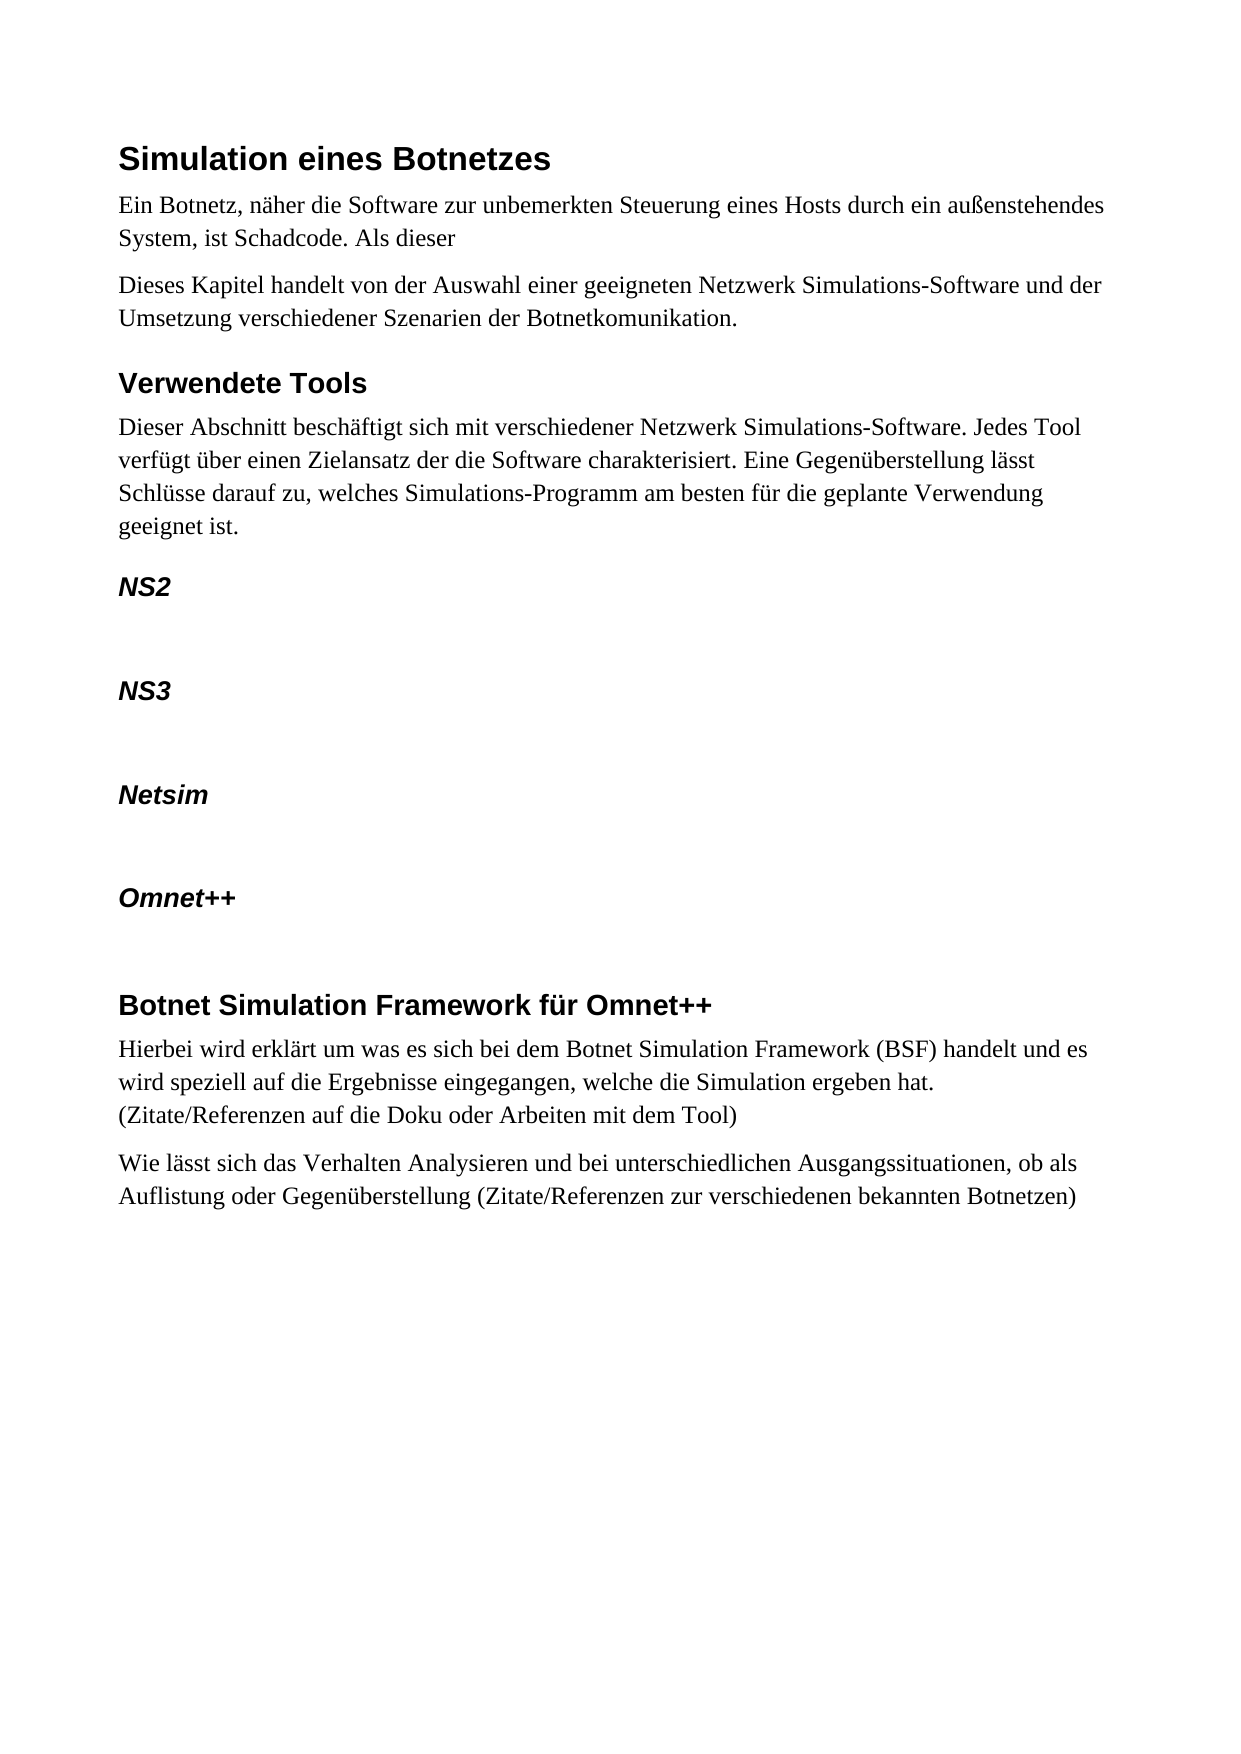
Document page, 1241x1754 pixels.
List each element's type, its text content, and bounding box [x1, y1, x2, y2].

text Hierbei wird erklärt um was es sich bei dem Botnet Simulation Framework (BSF) handelt und es wird speziell auf die Ergebnisse eingegangen, welche die Simulation ergeben hat. (Zitate/Referenzen auf die Doku oder Arbeiten mit dem Tool) [118, 1034, 1122, 1129]
text Ein Botnetz, näher die Software zur unbemerkten Steuerung eines Hosts durch ein außenstehendes System, ist Schadcode. Als dieser [118, 190, 1122, 252]
subtitle Verwendete Tools [118, 366, 1122, 399]
subtitle Simulation eines Botnetzes [118, 139, 1122, 177]
subtitle Botnet Simulation Framework für Omnet++ [118, 988, 1122, 1022]
subtitle Netsim [118, 779, 1122, 810]
text Dieses Kapitel handelt von der Auswahl einer geeigneten Netzwerk Simulations-Software und der Umsetzung verschiedener Szenarien der Botnetkomunikation. [118, 271, 1122, 332]
subtitle NS3 [118, 675, 1122, 706]
subtitle NS2 [118, 571, 1122, 602]
text Dieser Abschnitt beschäftigt sich mit verschiedener Netzwerk Simulations-Software. Jedes Tool verfügt über einen Zielansatz der die Software charakterisiert. Eine Gegenüberstellung lässt Schlüsse darauf zu, welches Simulations-Programm am besten für die geplante Verwendung geeignet ist. [118, 412, 1122, 539]
subtitle Omnet++ [118, 882, 1122, 914]
text Wie lässt sich das Verhalten Analysieren und bei unterschiedlichen Ausgangssituationen, ob als Auflistung oder Gegenüberstellung (Zitate/Referenzen zur verschiedenen bekannten Botnetzen) [118, 1148, 1122, 1210]
